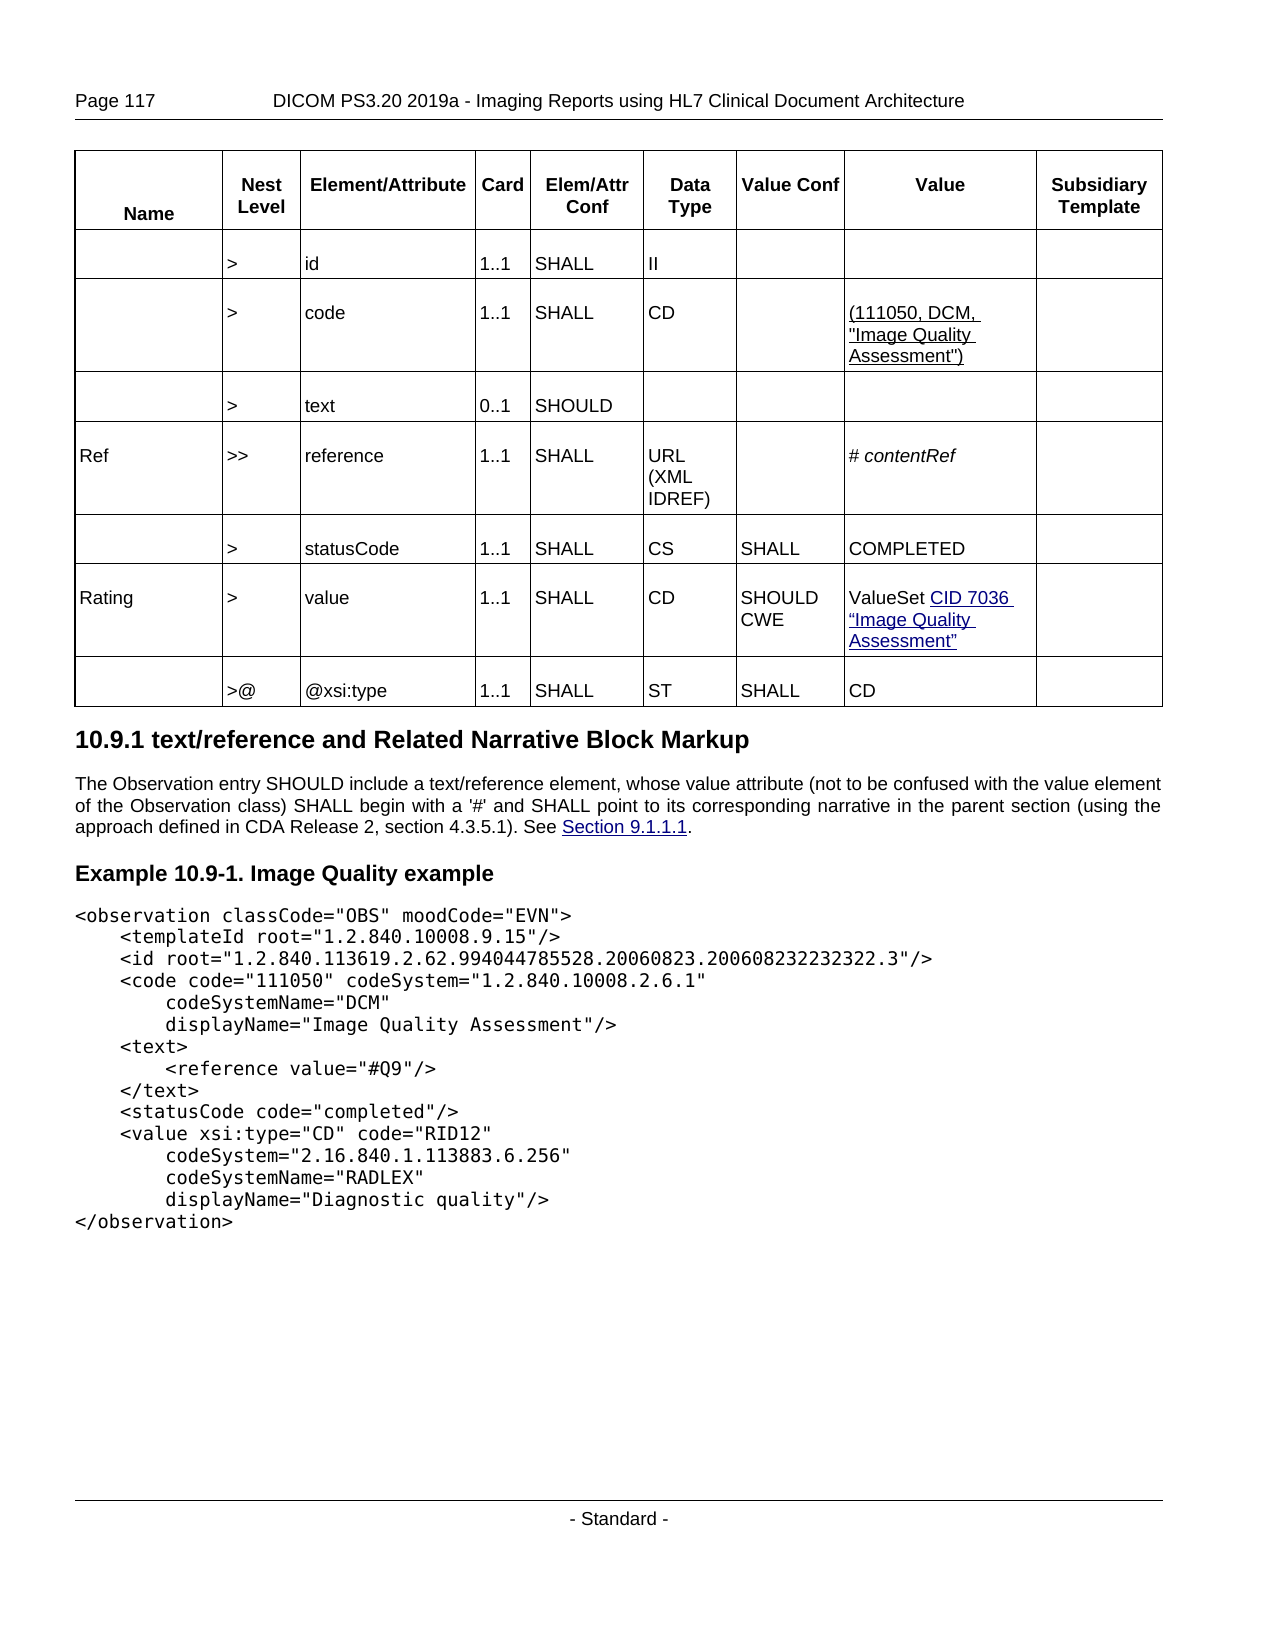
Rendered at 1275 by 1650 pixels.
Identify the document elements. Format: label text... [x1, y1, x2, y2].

table_cell 1..1 [476, 422, 530, 513]
table_cell [1037, 279, 1162, 371]
table_cell # content​Ref [845, 422, 1036, 513]
text 10.9.1 text/reference and Related Narrative Block Markup [75, 725, 1162, 754]
table_cell Rating [76, 564, 222, 656]
table_header Data Type [644, 151, 736, 228]
table_cell value [301, 564, 475, 656]
table_cell id [301, 230, 475, 278]
table_cell CS [644, 515, 736, 563]
table_cell > [223, 515, 300, 563]
table_cell CD [644, 564, 736, 656]
table_header Value Conf [737, 151, 844, 228]
table_cell 1..1 [476, 564, 530, 656]
text Example 10.9-1. Image Quality example [75, 860, 1162, 886]
table_cell [1037, 422, 1162, 513]
table_cell reference [301, 422, 475, 513]
table_cell [1037, 657, 1162, 706]
table_cell SHALL [531, 657, 643, 706]
table_cell [1037, 515, 1162, 563]
table_cell SHALL [531, 230, 643, 278]
table_cell SHOULD [531, 372, 643, 421]
table_cell (111050, DCM, "Image Quality Assessment") [845, 279, 1036, 371]
table_cell [76, 515, 222, 563]
table_header Elem/Attr Conf [531, 151, 643, 228]
table_cell [644, 372, 736, 421]
table_cell [845, 372, 1036, 421]
table_header Nest Level [223, 151, 300, 228]
table_cell text [301, 372, 475, 421]
table_cell >> [223, 422, 300, 513]
table_cell 1..1 [476, 230, 530, 278]
table_cell [737, 230, 844, 278]
table_cell URL (XML IDREF) [644, 422, 736, 513]
table_cell Ref [76, 422, 222, 513]
table_cell SHALL [737, 515, 844, 563]
table_header Name [76, 151, 222, 228]
table_cell SHALL [531, 422, 643, 513]
table_cell >@ [223, 657, 300, 706]
table_cell SHOULD CWE [737, 564, 844, 656]
table_cell > [223, 564, 300, 656]
table_cell [845, 230, 1036, 278]
table_cell ValueSet CID 7036 “Image Quality Assessment” [845, 564, 1036, 656]
table_cell [1037, 372, 1162, 421]
table_cell [76, 230, 222, 278]
table_cell SHALL [531, 515, 643, 563]
table_cell [76, 279, 222, 371]
table_cell 1..1 [476, 515, 530, 563]
table_cell CD [644, 279, 736, 371]
table_header Element/​Attribute [301, 151, 475, 228]
table_cell @xsi:type [301, 657, 475, 706]
table_cell status​Code [301, 515, 475, 563]
table_cell [737, 372, 844, 421]
table_header Card [476, 151, 530, 228]
table_cell > [223, 230, 300, 278]
table_cell [76, 372, 222, 421]
table_cell SHALL [737, 657, 844, 706]
table_cell SHALL [531, 564, 643, 656]
table_cell > [223, 372, 300, 421]
table_cell CD [845, 657, 1036, 706]
table_cell [737, 422, 844, 513]
table_cell [737, 279, 844, 371]
table_cell 1..1 [476, 657, 530, 706]
table_cell SHALL [531, 279, 643, 371]
table_cell ST [644, 657, 736, 706]
table_cell > [223, 279, 300, 371]
table_cell [1037, 230, 1162, 278]
table_cell [76, 657, 222, 706]
table_cell 1..1 [476, 279, 530, 371]
text The Observation entry SHOULD include a text/reference element, whose value attribute (not to be confused with the value element of the Observation class) SHALL begin with a '#' and SHALL point to its corresponding narrative in the parent section (using the approach defined in CDA Release 2, section 4.3.5.1). See Section 9.1.1.1. [75, 773, 1162, 838]
table_cell COMPLETED [845, 515, 1036, 563]
table_header Subsidiary Template [1037, 151, 1162, 228]
text <observation classCode="OBS" moodCode="EVN"> <templateId root="1.2.840.10008.9.15"/> <id root="1.2.840.113619.2.62.994044785528.20060823.200608232232322.3"/> <code code="111050" codeSystem="1.2.840.10008.2.6.1" codeSystemName="DCM" displayName="Image Quality Assessment"/> <text> <reference value="#Q9"/> </text> <statusCode code="completed"/> <value xsi:type="CD" code="RID12" codeSystem="2.16.840.1.113883.6.256" codeSystemName="RADLEX" displayName="Diagnostic quality"/> </observation> [75, 905, 1162, 1233]
table_header Value [845, 151, 1036, 228]
table_cell code [301, 279, 475, 371]
table_cell 0..1 [476, 372, 530, 421]
table_cell II [644, 230, 736, 278]
table_cell [1037, 564, 1162, 656]
